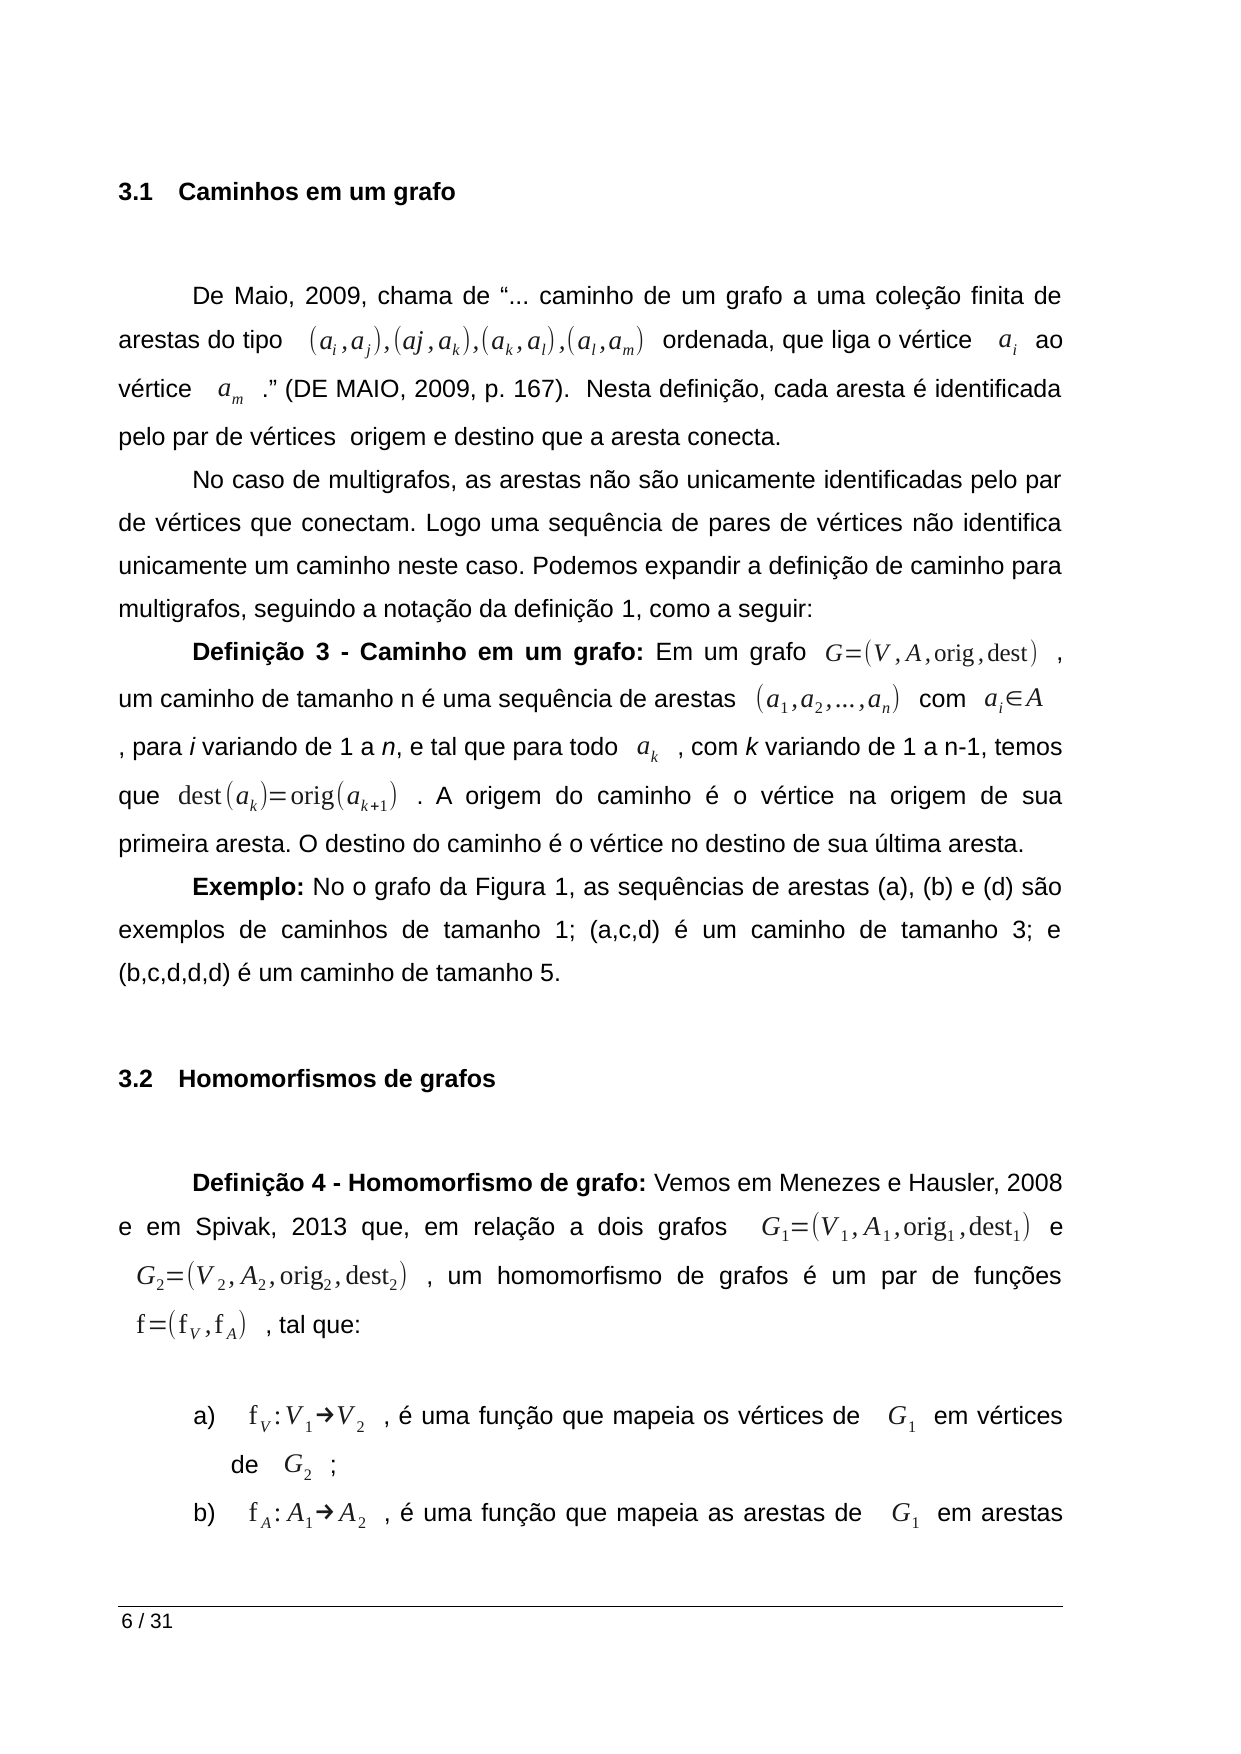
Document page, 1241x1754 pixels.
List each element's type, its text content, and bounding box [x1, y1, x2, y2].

subtitle Homomorfismos de grafos [118, 1064, 1063, 1092]
text No caso de multigrafos, as arestas não são unicamente identificadas pelo par de vértices que conectam. Logo uma sequência de pares de vértices não identifica unicamente um caminho neste caso. Podemos expandir a definição de caminho para multigrafos, seguindo a notação da definição 1, como a seguir: [118, 464, 1063, 623]
text Definição 4 - Homomorfismo de grafo: Vemos em Menezes e Hausler, 2008 e em Spivak, 2013 que, em relação a dois grafos e , um homomorfismo de grafos é um par de funções , tal que: [118, 1167, 1063, 1343]
text De Maio, 2009, chama de “... caminho de um grafo a uma coleção finita de arestas do tipo ordenada, que liga o vértice ao vértice .” (DE MAIO, 2009, p. 167). Nesta definição, cada aresta é identificada pelo par de vértices origem e destino que a aresta conecta. [118, 281, 1063, 450]
list , é uma função que mapeia os vértices de em vértices de ; [193, 1401, 1063, 1483]
text Exemplo: No o grafo da Figura 1, as sequências de arestas (a), (b) e (d) são exemplos de caminhos de tamanho 1; (a,c,d) é um caminho de tamanho 3; e (b,c,d,d,d) é um caminho de tamanho 5. [118, 872, 1063, 987]
subtitle Caminhos em um grafo [118, 177, 1063, 206]
text Definição 3 - Caminho em um grafo: Em um grafo, um caminho de tamanho n é uma sequência de arestascom, para i variando de 1 a n, e tal que para todo, com k variando de 1 a n-1, temos que. A origem do caminho é o vértice na origem de sua primeira aresta. O destino do caminho é o vértice no destino de sua última aresta. [118, 637, 1063, 857]
list , é uma função que mapeia as arestas de em arestas de ; [193, 1497, 1063, 1532]
